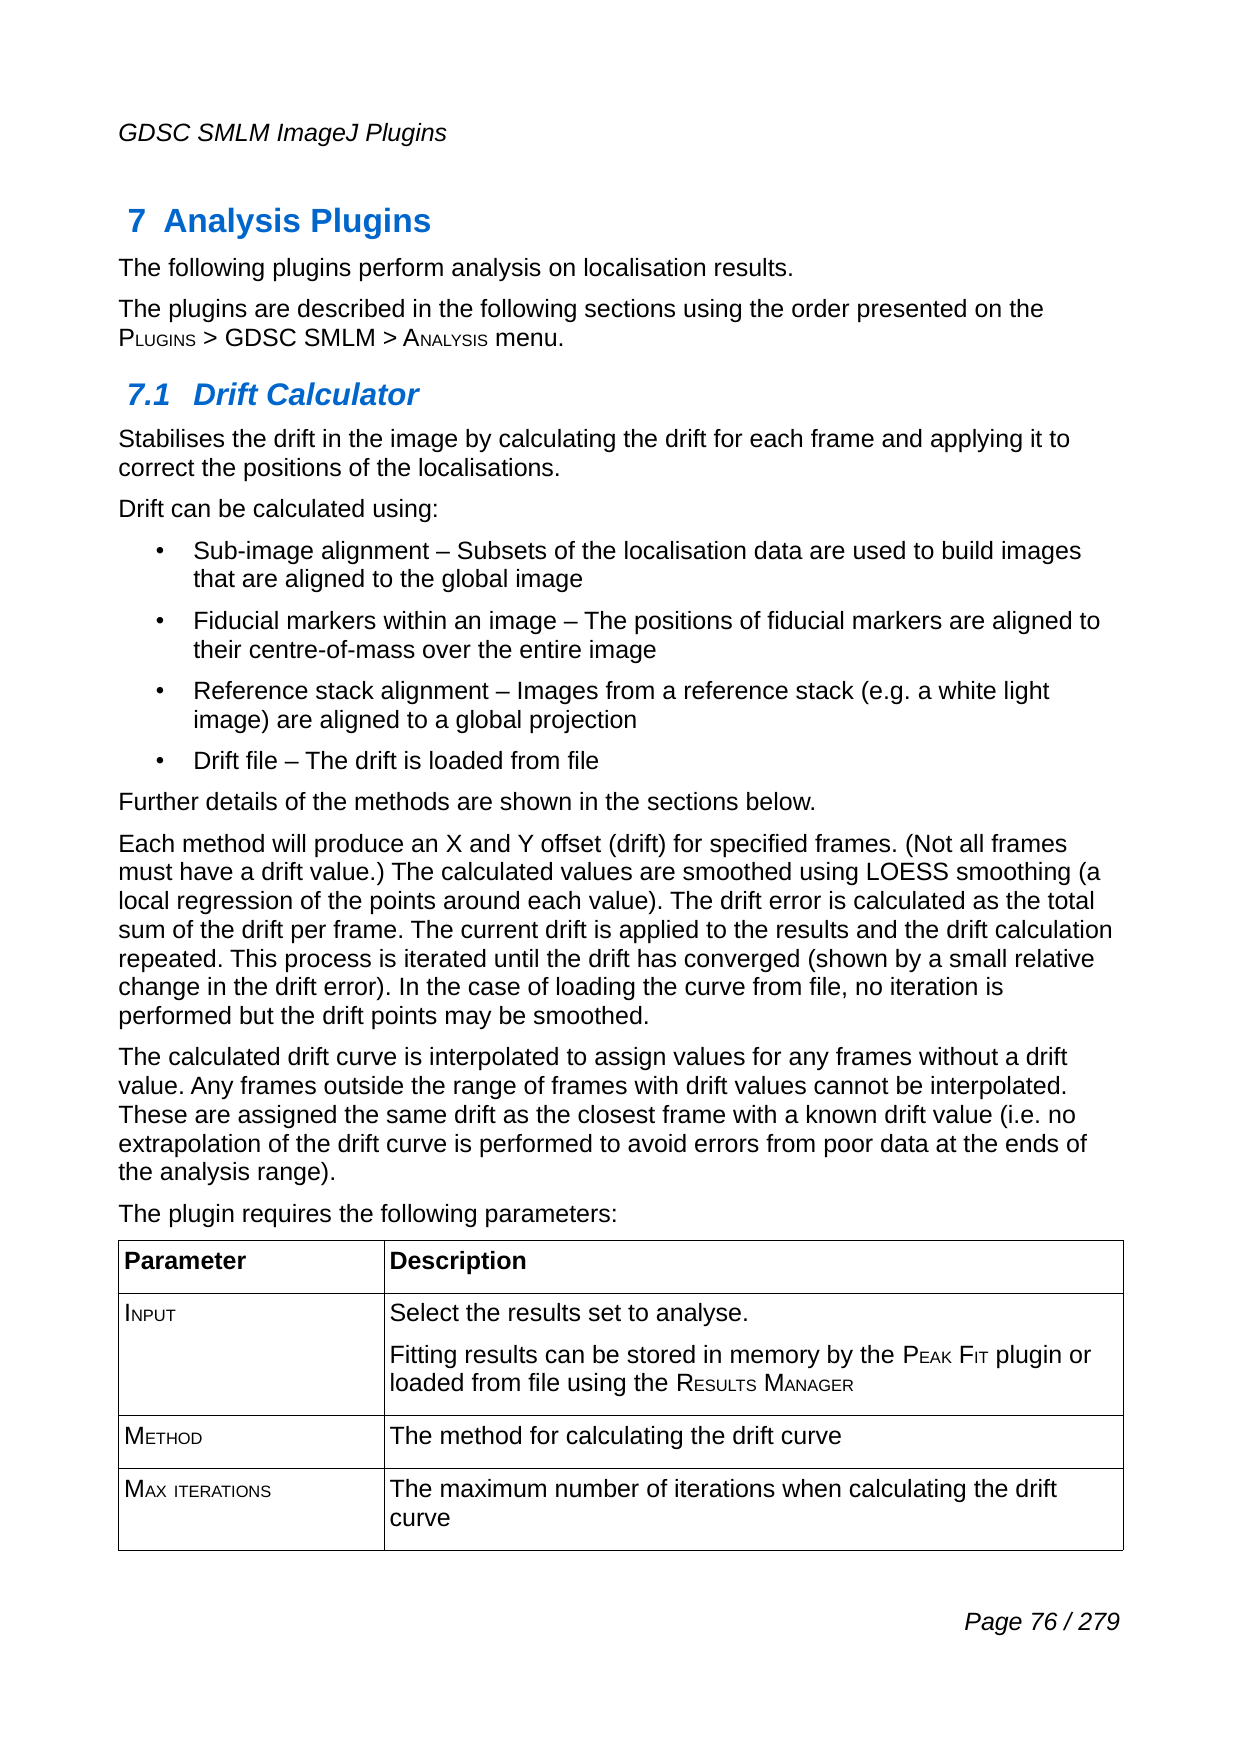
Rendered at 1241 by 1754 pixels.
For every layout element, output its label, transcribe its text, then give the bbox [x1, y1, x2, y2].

text The plugin requires the following parameters: [118, 1198, 1122, 1227]
table_cell The method for calculating the drift curve [385, 1416, 1123, 1468]
list Sub-image alignment – Subsets of the localisation data are used to build images that are aligned to the global image [156, 536, 1122, 593]
subtitle Analysis Plugins [118, 201, 1122, 240]
text The calculated drift curve is interpolated to assign values for any frames without a drift value. Any frames outside the range of frames with drift values cannot be interpolated. These are assigned the same drift as the closest frame with a known drift value (i.e. no extrapolation of the drift curve is performed to avoid errors from poor data at the ends of the analysis range). [118, 1042, 1122, 1186]
table_header Description [385, 1241, 1123, 1293]
table_header Parameter [119, 1241, 384, 1293]
table_cell Method [119, 1416, 384, 1468]
table_cell The maximum number of iterations when calculating the drift curve [385, 1469, 1123, 1550]
text The following plugins perform analysis on localisation results. [118, 252, 1122, 281]
list Drift file – The drift is loaded from file [156, 746, 1122, 775]
text Stabilises the drift in the image by calculating the drift for each frame and applying it to correct the positions of the localisations. [118, 424, 1122, 482]
text The plugins are described in the following sections using the order presented on the Plugins > GDSC SMLM > Analysis menu. [118, 294, 1122, 351]
subtitle Drift Calculator [118, 376, 1122, 412]
list Fiducial markers within an image – The positions of fiducial markers are aligned to their centre-of-mass over the entire image [156, 606, 1122, 663]
text Further details of the methods are shown in the sections below. [118, 787, 1122, 816]
text Drift can be calculated using: [118, 494, 1122, 523]
text Each method will produce an X and Y offset (drift) for specified frames. (Not all frames must have a drift value.) The calculated values are smoothed using LOESS smoothing (a local regression of the points around each value). The drift error is calculated as the total sum of the drift per frame. The current drift is applied to the results and the drift calculation repeated. This process is iterated until the drift has converged (shown by a small relative change in the drift error). In the case of loading the curve from file, no iteration is performed but the drift points may be smoothed. [118, 828, 1122, 1030]
table_cell Max iterations [119, 1469, 384, 1550]
table_cell Select the results set to analyse. Fitting results can be stored in memory by the Peak Fit plugin or loaded from file using the Results Manager [385, 1294, 1123, 1415]
table_cell Input [119, 1294, 384, 1415]
list Reference stack alignment – Images from a reference stack (e.g. a white light image) are aligned to a global projection [156, 676, 1122, 733]
